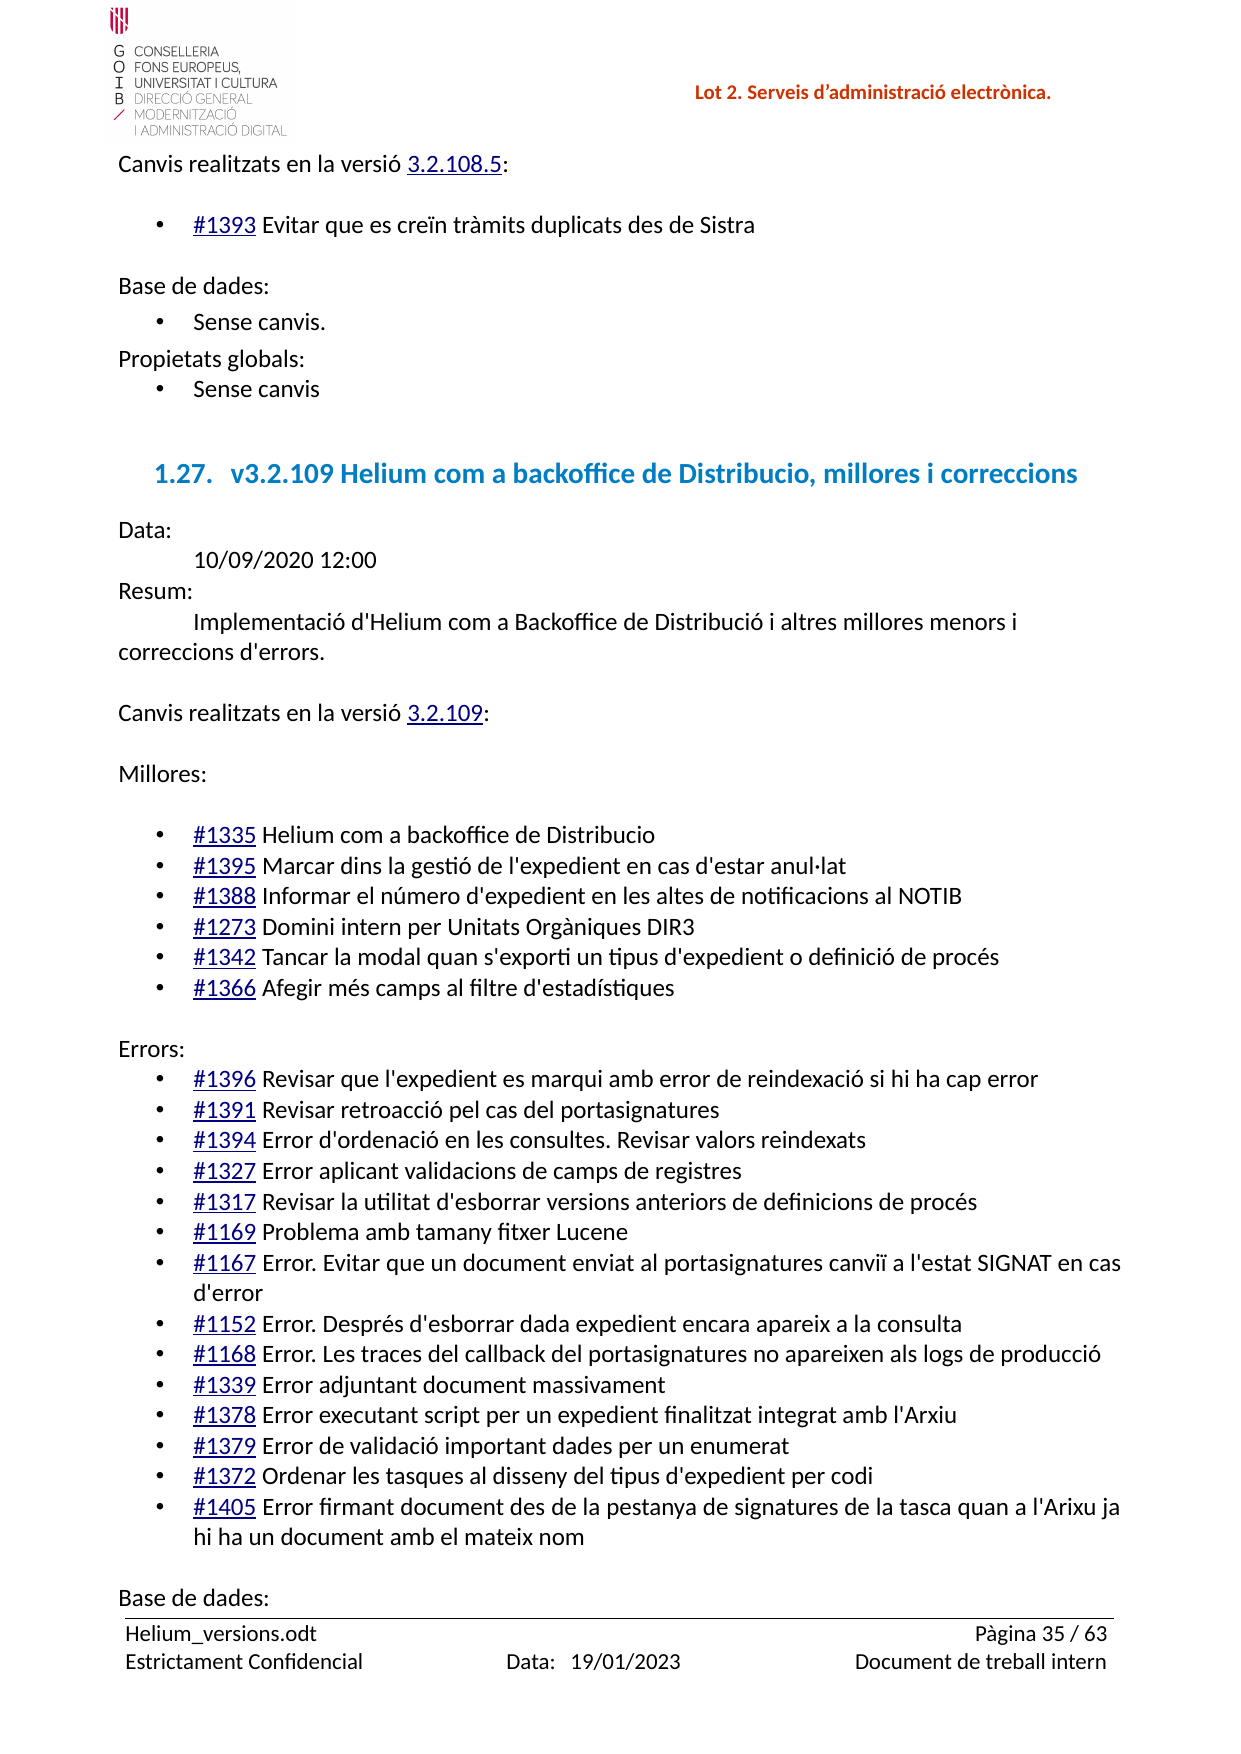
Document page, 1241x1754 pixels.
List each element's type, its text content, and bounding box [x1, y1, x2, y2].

list #1342 Tancar la modal quan s'exporti un tipus d'expedient o definició de procés [156, 941, 1122, 972]
list #1372 Ordenar les tasques al disseny del tipus d'expedient per codi [156, 1460, 1122, 1491]
list #1378 Error executant script per un expedient finalitzat integrat amb l'Arxiu [156, 1399, 1122, 1430]
list #1391 Revisar retroacció pel cas del portasignatures [156, 1094, 1122, 1124]
list Sense canvis [156, 373, 1122, 404]
subtitle v3.2.109 Helium com a backoffice de Distribucio, millores i correccions [153, 455, 1122, 491]
list #1405 Error firmant document des de la pestanya de signatures de la tasca quan a l'Arixu ja hi ha un document amb el mateix nom [156, 1491, 1122, 1552]
list #1395 Marcar dins la gestió de l'expedient en cas d'estar anul·lat [156, 850, 1122, 880]
list #1393 Evitar que es creïn tràmits duplicats des de Sistra [156, 209, 1122, 239]
picture [100, 0, 297, 144]
list #1317 Revisar la utilitat d'esborrar versions anteriors de definicions de procés [156, 1186, 1122, 1216]
list #1396 Revisar que l'expedient es marqui amb error de reindexació si hi ha cap error [156, 1063, 1122, 1094]
text Propietats globals: [118, 343, 1122, 373]
text Data: [118, 514, 1122, 545]
list #1388 Informar el número d'expedient en les altes de notificacions al NOTIB [156, 880, 1122, 911]
text Base de dades: [118, 270, 1122, 300]
list #1167 Error. Evitar que un document enviat al portasignatures canviï a l'estat SIGNAT en cas d'error [156, 1247, 1122, 1308]
text Millores: [118, 758, 1122, 789]
text Canvis realitzats en la versió 3.2.108.5: [118, 148, 1122, 178]
list #1366 Afegir més camps al filtre d'estadístiques [156, 972, 1122, 1002]
text Base de dades: [118, 1582, 1122, 1613]
text Canvis realitzats en la versió 3.2.109: [118, 697, 1122, 728]
text Resum: [118, 575, 1122, 606]
text Implementació d'Helium com a Backoffice de Distribució i altres millores menors i correccions d'errors. [118, 606, 1122, 667]
list #1273 Domini intern per Unitats Orgàniques DIR3 [156, 911, 1122, 941]
list #1152 Error. Després d'esborrar dada expedient encara apareix a la consulta [156, 1308, 1122, 1338]
list #1327 Error aplicant validacions de camps de registres [156, 1155, 1122, 1186]
list #1379 Error de validació important dades per un enumerat [156, 1430, 1122, 1460]
list #1168 Error. Les traces del callback del portasignatures no apareixen als logs de producció [156, 1338, 1122, 1369]
list #1335 Helium com a backoffice de Distribucio [156, 819, 1122, 850]
list Sense canvis. [156, 306, 1122, 337]
list #1339 Error adjuntant document massivament [156, 1369, 1122, 1399]
list #1394 Error d'ordenació en les consultes. Revisar valors reindexats [156, 1124, 1122, 1155]
text 10/09/2020 12:00 [118, 545, 1122, 575]
list #1169 Problema amb tamany fitxer Lucene [156, 1216, 1122, 1247]
text Errors: [118, 1033, 1122, 1063]
